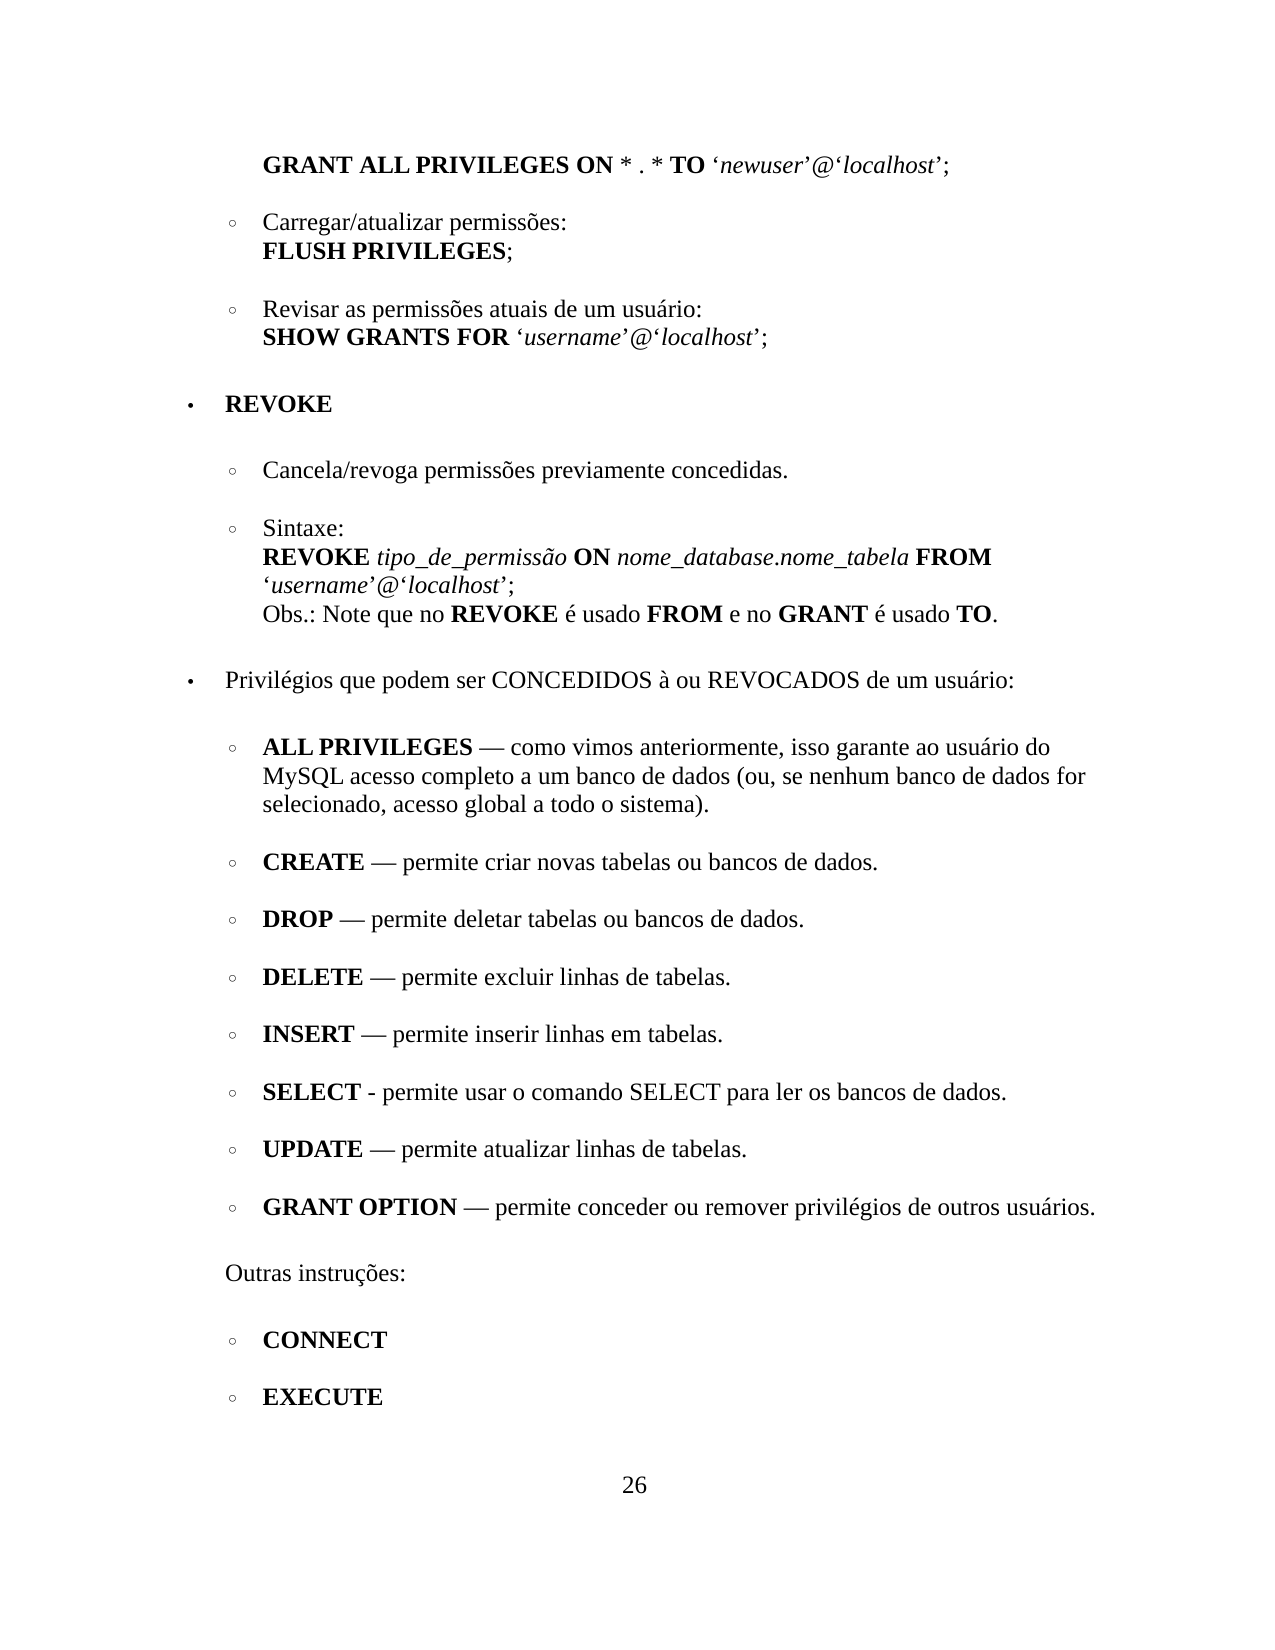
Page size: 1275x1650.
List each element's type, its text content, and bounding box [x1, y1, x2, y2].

list UPDATE — permite atualizar linhas de tabelas. [225, 1134, 1125, 1192]
list CONNECT [225, 1325, 1125, 1382]
list ALL PRIVILEGES — como vimos anteriormente, isso garante ao usuário do MySQL acesso completo a um banco de dados (ou, se nenhum banco de dados for selecionado, acesso global a todo o sistema). [225, 732, 1125, 847]
list Cancela/revoga permissões previamente concedidas. [225, 455, 1125, 513]
list EXECUTE [225, 1382, 1125, 1440]
list CREATE — permite criar novas tabelas ou bancos de dados. [225, 847, 1125, 904]
list Revisar as permissões atuais de um usuário: SHOW GRANTS FOR ‘username’@‘localhost’; [225, 294, 1125, 380]
list DELETE — permite excluir linhas de tabelas. [225, 962, 1125, 1019]
list DROP — permite deletar tabelas ou bancos de dados. [225, 904, 1125, 962]
list INSERT — permite inserir linhas em tabelas. [225, 1019, 1125, 1077]
list GRANT ALL PRIVILEGES ON * . * TO ‘newuser’@‘localhost’; [225, 150, 1125, 207]
list SELECT - permite usar o comando SELECT para ler os bancos de dados. [225, 1077, 1125, 1134]
list GRANT OPTION — permite conceder ou remover privilégios de outros usuários. [225, 1192, 1125, 1249]
list Privilégios que podem ser CONCEDIDOS à ou REVOCADOS de um usuário: [187, 666, 1125, 723]
list REVOKE [187, 389, 1125, 446]
list Sintaxe: REVOKE tipo_de_permissão ON nome_database.nome_tabela FROM ‘username’@‘localhost’; Obs.: Note que no REVOKE é usado FROM e no GRANT é usado TO. [225, 513, 1125, 657]
list Outras instruções: [187, 1258, 1125, 1316]
list Carregar/atualizar permissões: FLUSH PRIVILEGES; [225, 207, 1125, 294]
